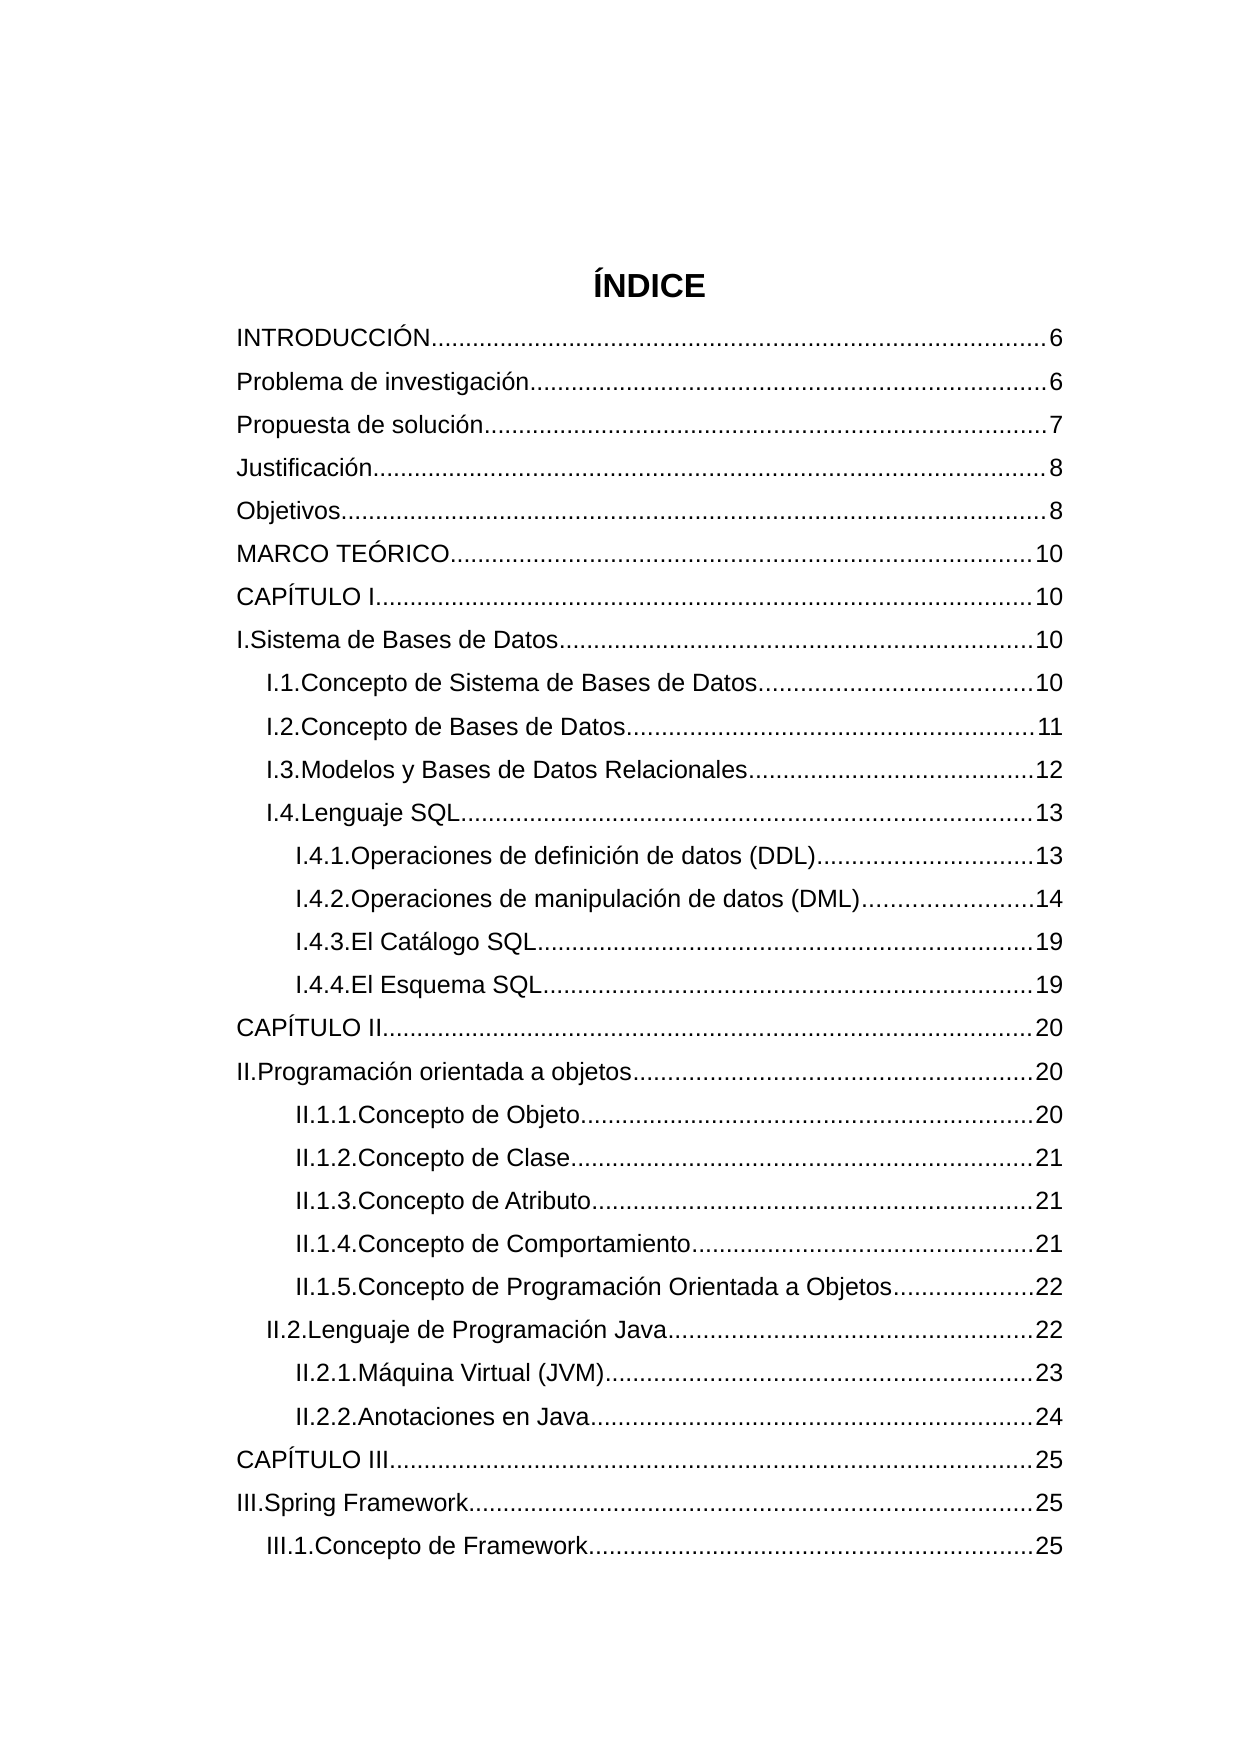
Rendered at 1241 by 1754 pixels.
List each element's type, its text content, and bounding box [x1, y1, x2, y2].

subtitle ÍNDICE [236, 266, 1063, 304]
text I.2.Concepto de Bases de Datos 11 [266, 711, 1063, 740]
text MARCO TEÓRICO 10 [236, 539, 1063, 568]
text II.1.2.Concepto de Clase 21 [295, 1143, 1063, 1171]
text Objetivos 8 [236, 496, 1063, 524]
text CAPÍTULO I 10 [236, 582, 1063, 611]
text I.4.2.Operaciones de manipulación de datos (DML) 14 [295, 884, 1063, 913]
text I.Sistema de Bases de Datos 10 [236, 625, 1063, 654]
text II.1.5.Concepto de Programación Orientada a Objetos 22 [295, 1272, 1063, 1301]
text II.2.1.Máquina Virtual (JVM) 23 [295, 1358, 1063, 1387]
text I.4.3.El Catálogo SQL 19 [295, 927, 1063, 956]
text II.2.2.Anotaciones en Java 24 [295, 1401, 1063, 1430]
text Problema de investigación 6 [236, 366, 1063, 395]
text I.4.4.El Esquema SQL 19 [295, 970, 1063, 999]
text I.4.Lenguaje SQL 13 [266, 798, 1063, 826]
text I.4.1.Operaciones de definición de datos (DDL) 13 [295, 841, 1063, 869]
text II.1.4.Concepto de Comportamiento 21 [295, 1229, 1063, 1258]
text II.2.Lenguaje de Programación Java 22 [266, 1315, 1063, 1344]
text CAPÍTULO II 20 [236, 1013, 1063, 1042]
text II.1.3.Concepto de Atributo 21 [295, 1186, 1063, 1214]
text III.Spring Framework 25 [236, 1488, 1063, 1516]
text I.3.Modelos y Bases de Datos Relacionales 12 [266, 754, 1063, 783]
text II.1.1.Concepto de Objeto 20 [295, 1099, 1063, 1128]
text II.Programación orientada a objetos 20 [236, 1056, 1063, 1085]
text CAPÍTULO III 25 [236, 1444, 1063, 1473]
text Justificación 8 [236, 453, 1063, 481]
text INTRODUCCIÓN 6 [236, 323, 1063, 352]
text I.1.Concepto de Sistema de Bases de Datos 10 [266, 668, 1063, 697]
text III.1.Concepto de Framework 25 [266, 1531, 1063, 1559]
text Propuesta de solución 7 [236, 409, 1063, 438]
